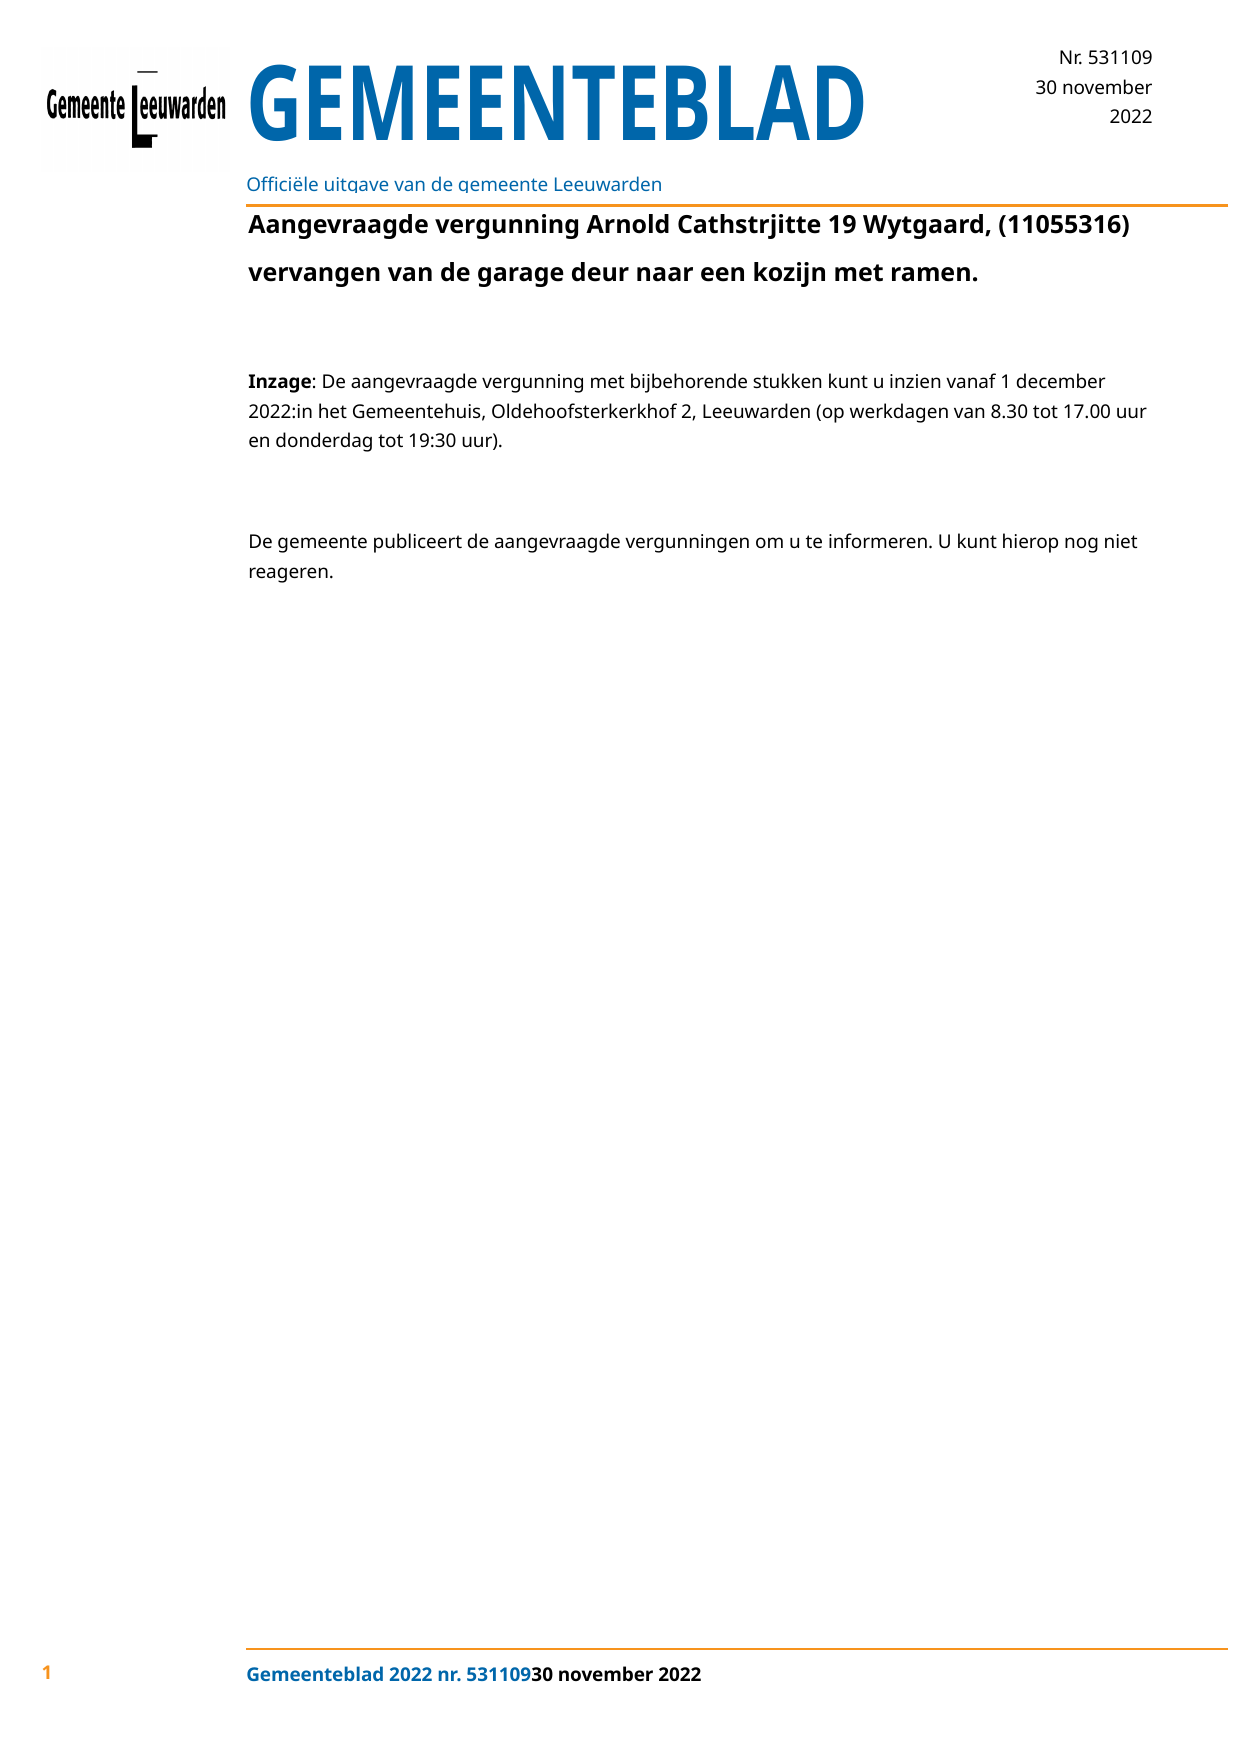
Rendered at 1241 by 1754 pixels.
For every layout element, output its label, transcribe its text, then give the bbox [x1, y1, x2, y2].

picture [41, 47, 231, 172]
text De gemeente publiceert de aangevraagde vergunningen om u te informeren. U kunt hierop nog niet reageren. [248, 528, 1152, 584]
text Inzage: De aangevraagde vergunning met bijbehorende stukken kunt u inzien vanaf 1 december 2022:in het Gemeentehuis, Oldehoofsterkerkhof 2, Leeuwarden (op werkdagen van 8.30 tot 17.00 uur en donderdag tot 19:30 uur). [248, 368, 1152, 453]
text Aangevraagde vergunning Arnold Cathstrjitte 19 Wytgaard, (11055316) vervangen van de garage deur naar een kozijn met ramen. [248, 207, 1152, 288]
